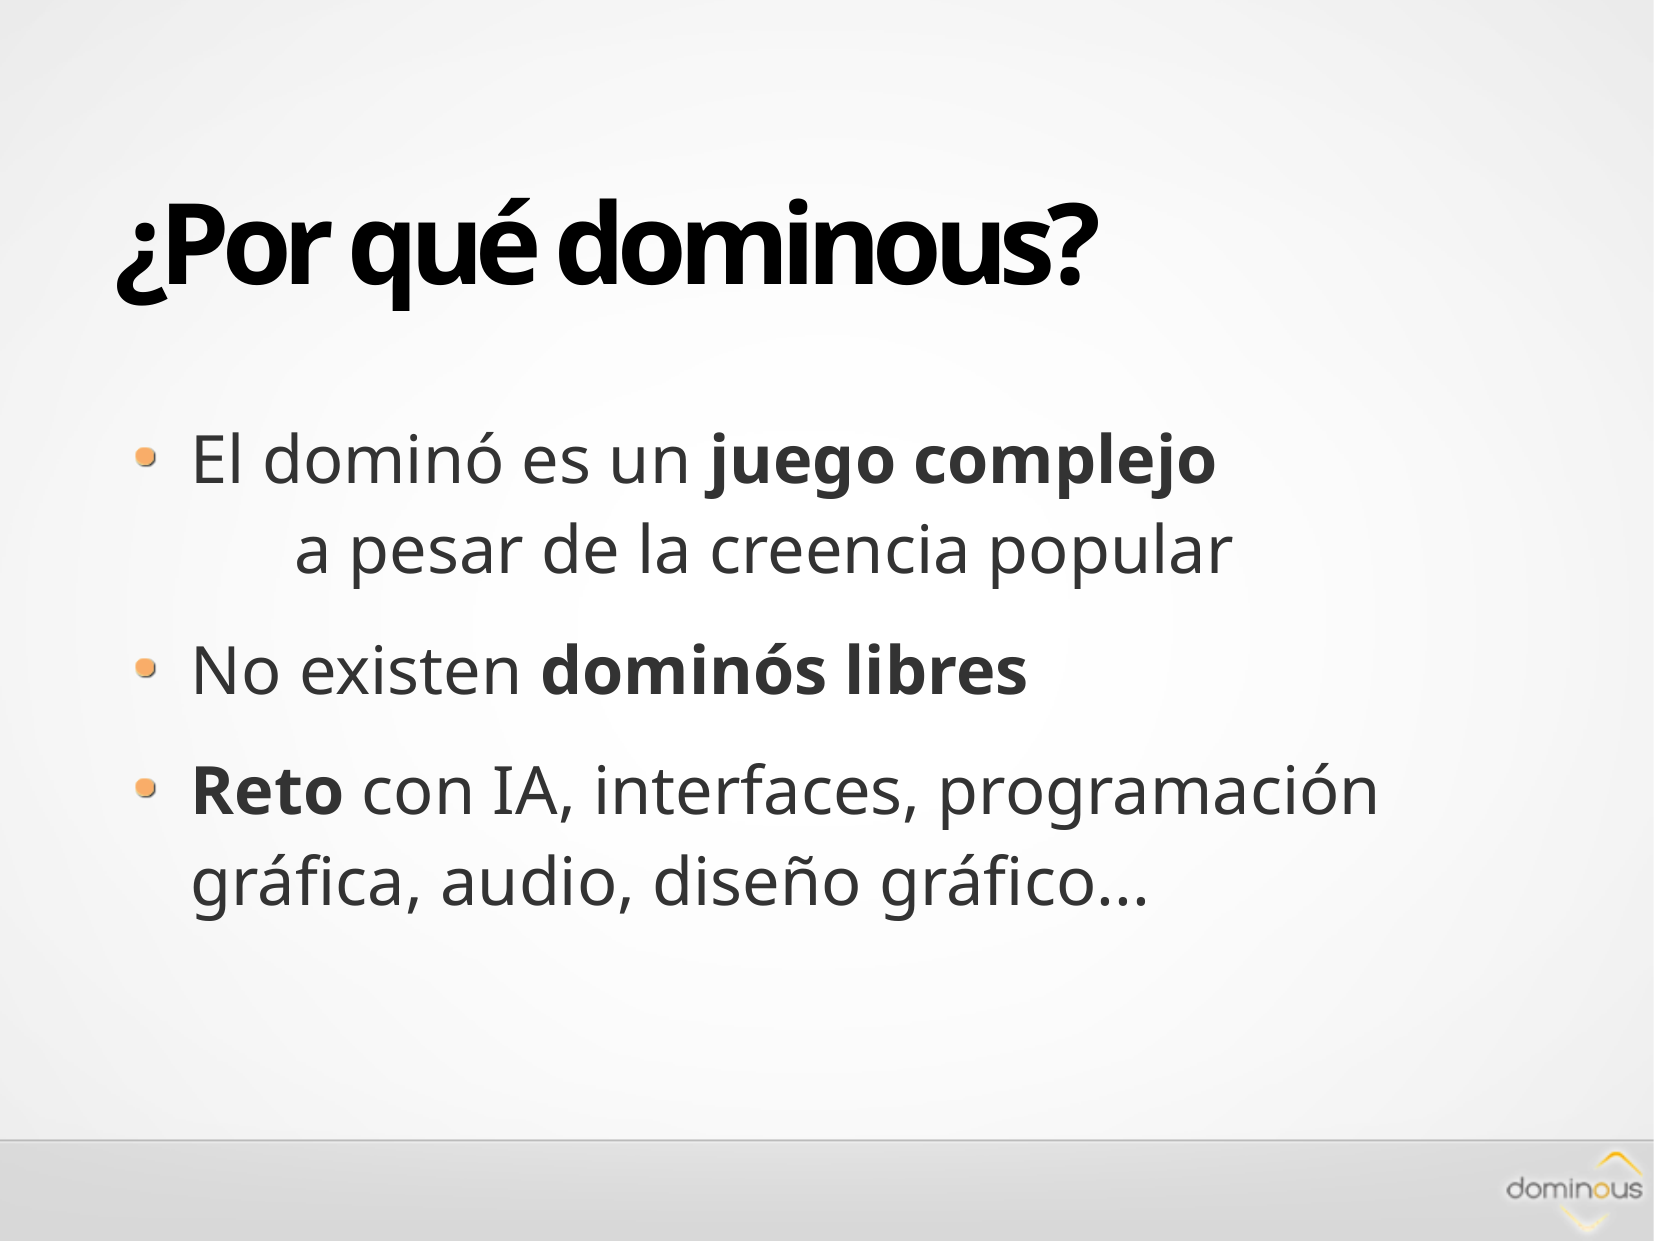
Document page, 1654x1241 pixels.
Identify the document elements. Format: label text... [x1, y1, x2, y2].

picture [0, 0, 1654, 1241]
text_box El dominó es un juego complejo a pesar de la creencia popular No existen dominós libres Reto con IA, interfaces, programación gráfica, audio, diseño gráfico... [119, 404, 1567, 1025]
text_box ¿Por qué dominous? [99, 179, 1565, 355]
